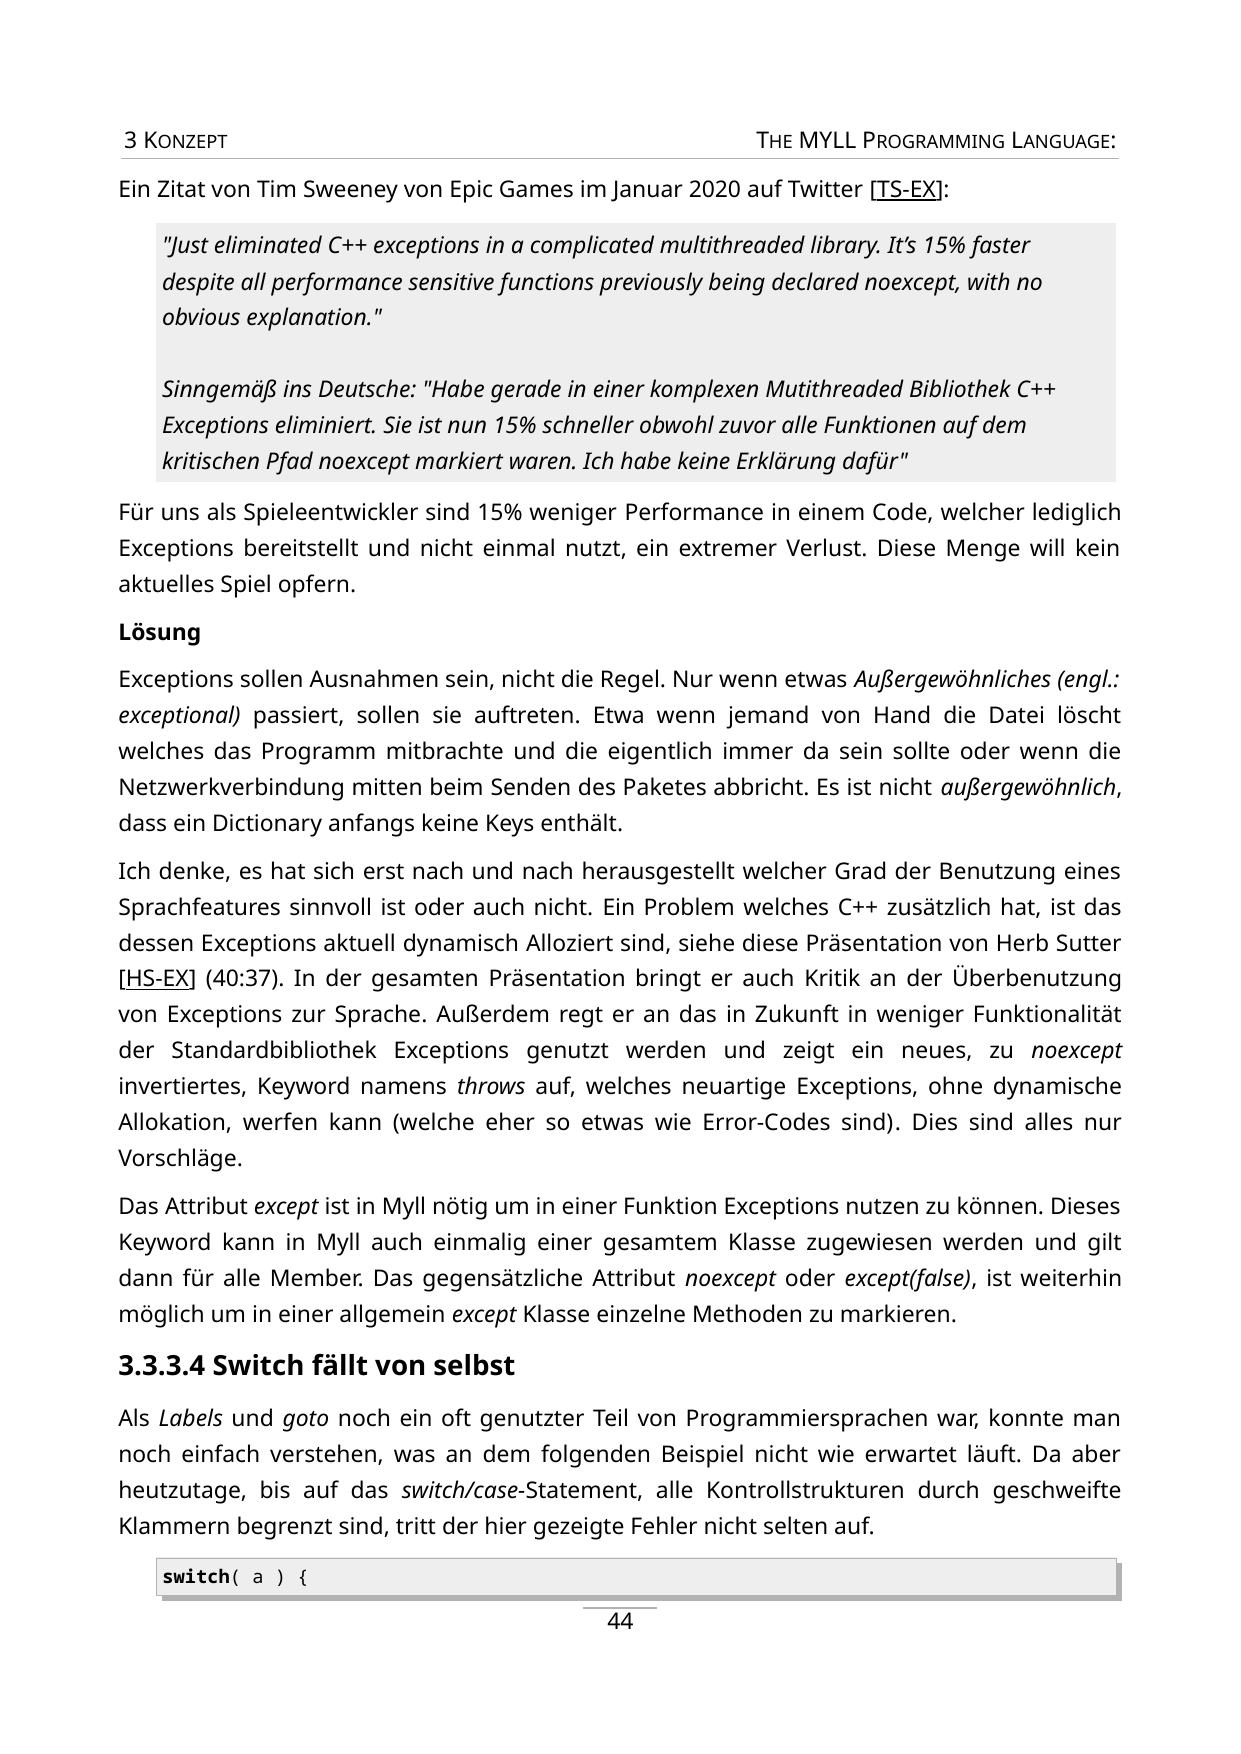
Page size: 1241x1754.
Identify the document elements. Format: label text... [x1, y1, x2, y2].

text Exceptions sollen Ausnahmen sein, nicht die Regel. Nur wenn etwas Außergewöhnliches (engl.: exceptional) passiert, sollen sie auftreten. Etwa wenn jemand von Hand die Datei löscht welches das Programm mitbrachte und die eigentlich immer da sein sollte oder wenn die Netzwerkverbindung mitten beim Senden des Paketes abbricht. Es ist nicht außergewöhnlich, dass ein Dictionary anfangs keine Keys enthält. [118, 663, 1122, 838]
text Ein Zitat von Tim Sweeney von Epic Games im Januar 2020 auf Twitter [TS-EX]: [118, 173, 1122, 204]
text "Just eliminated C++ exceptions in a complicated multithreaded library. It’s 15% faster despite all performance sensitive functions previously being declared noexcept, with no obvious explanation." Sinngemäß ins Deutsche: "Habe gerade in einer komplexen Mutithreaded Bibliothek C++ Exceptions eliminiert. Sie ist nun 15% schneller obwohl zuvor alle Funktionen auf dem kritischen Pfad noexcept markiert waren. Ich habe keine Erklärung dafür" [156, 223, 1116, 482]
text Ich denke, es hat sich erst nach und nach herausgestellt welcher Grad der Benutzung eines Sprachfeatures sinnvoll ist oder auch nicht. Ein Problem welches C++ zusätzlich hat, ist das dessen Exceptions aktuell dynamisch Alloziert sind, siehe diese Präsentation von Herb Sutter [HS-EX] (40:37). In der gesamten Präsentation bringt er auch Kritik an der Überbenutzung von Exceptions zur Sprache. Außerdem regt er an das in Zukunft in weniger Funktionalität der Standardbibliothek Exceptions genutzt werden und zeigt ein neues, zu noexcept invertiertes, Keyword namens throws auf, welches neuartige Exceptions, ohne dynamische Allokation, werfen kann (welche eher so etwas wie Error-Codes sind). Dies sind alles nur Vorschläge. [118, 854, 1122, 1173]
text Das Attribut except ist in Myll nötig um in einer Funktion Exceptions nutzen zu können. Dieses Keyword kann in Myll auch einmalig einer gesamtem Klasse zugewiesen werden und gilt dann für alle Member. Das gegensätzliche Attribut noexcept oder except(false), ist weiterhin möglich um in einer allgemein except Klasse einzelne Methoden zu markieren. [118, 1190, 1122, 1329]
text Als Labels und goto noch ein oft genutzter Teil von Programmiersprachen war, konnte man noch einfach verstehen, was an dem folgenden Beispiel nicht wie erwartet läuft. Da aber heut⁠zutage, bis auf das switch/case-Statement, alle Kontrollstrukturen durch geschweifte Klammern begrenzt sind, tritt der hier gezeigte Fehler nicht selten auf. [118, 1402, 1122, 1541]
text Für uns als Spieleentwickler sind 15% weniger Performance in einem Code, welcher lediglich Exceptions bereitstellt und nicht einmal nutzt, ein extremer Verlust. Diese Menge will kein aktuelles Spiel opfern. [118, 496, 1122, 599]
subtitle Switch fällt von selbst [118, 1346, 1122, 1384]
text switch( a ) { [157, 1559, 1116, 1595]
text Lösung [118, 615, 1122, 647]
